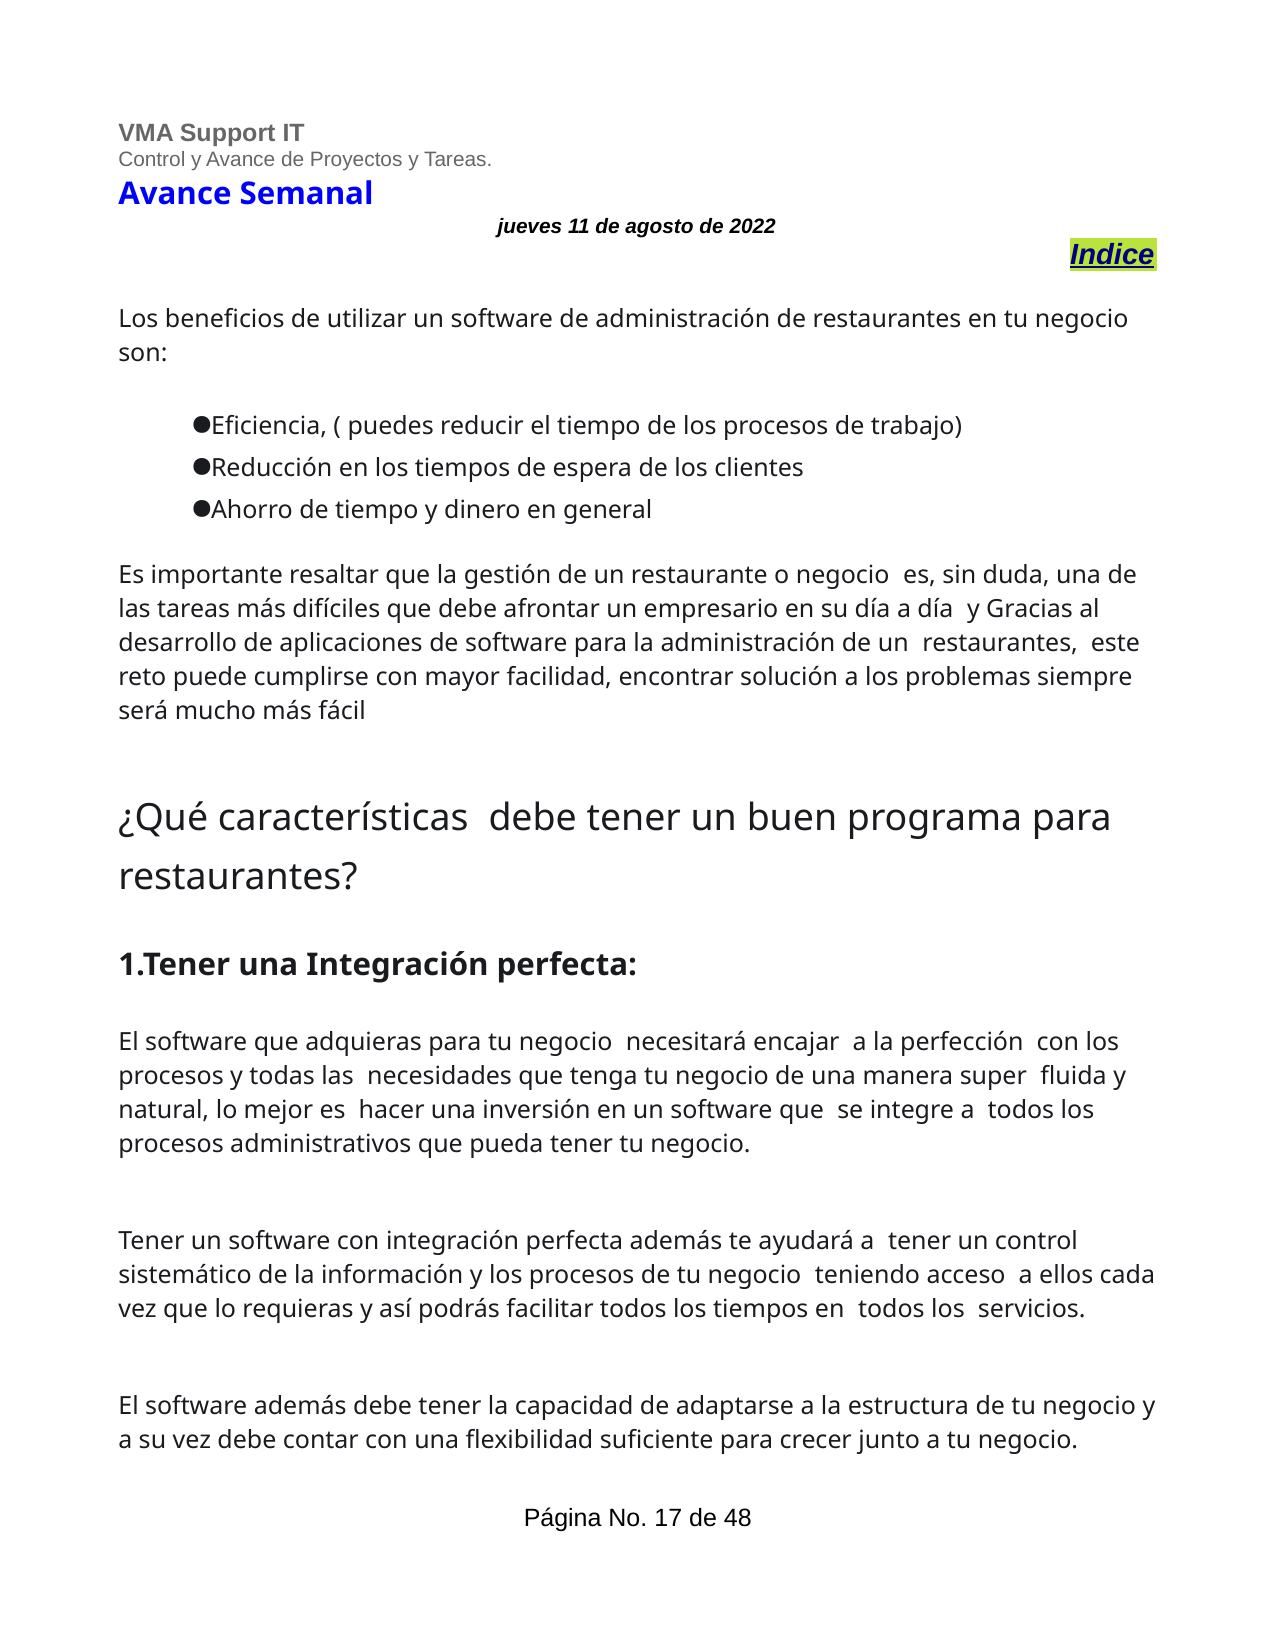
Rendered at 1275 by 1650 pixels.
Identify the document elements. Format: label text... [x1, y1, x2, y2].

text Es importante resaltar que la gestión de un restaurante o negocio es, sin duda, una de las tareas más difíciles que debe afrontar un empresario en su día a día y Gracias al desarrollo de aplicaciones de software para la administración de un restaurantes, este reto puede cumplirse con mayor facilidad, encontrar solución a los problemas siempre será mucho más fácil [118, 557, 1157, 727]
list Eficiencia, ( puedes reducir el tiempo de los procesos de trabajo) [118, 408, 1157, 442]
text Tener un software con integración perfecta además te ayudará a tener un control sistemático de la información y los procesos de tu negocio teniendo acceso a ellos cada vez que lo requieras y así podrás facilitar todos los tiempos en todos los servicios. [118, 1223, 1157, 1325]
text El software que adquieras para tu negocio necesitará encajar a la perfección con los procesos y todas las necesidades que tenga tu negocio de una manera super fluida y natural, lo mejor es hacer una inversión en un software que se integre a todos los procesos administrativos que pueda tener tu negocio. [118, 1024, 1157, 1160]
text Los beneficios de utilizar un software de administración de restaurantes en tu negocio son: [118, 300, 1157, 368]
list Ahorro de tiempo y dinero en general [118, 491, 1157, 525]
text El software además debe tener la capacidad de adaptarse a la estructura de tu negocio y a su vez debe contar con una flexibilidad suficiente para crecer junto a tu negocio. [118, 1387, 1157, 1455]
list Reducción en los tiempos de espera de los clientes [118, 449, 1157, 483]
subtitle 1.Tener una Integración perfecta: [118, 932, 1157, 985]
subtitle ¿Qué características debe tener un buen programa para restaurantes? [118, 782, 1157, 900]
